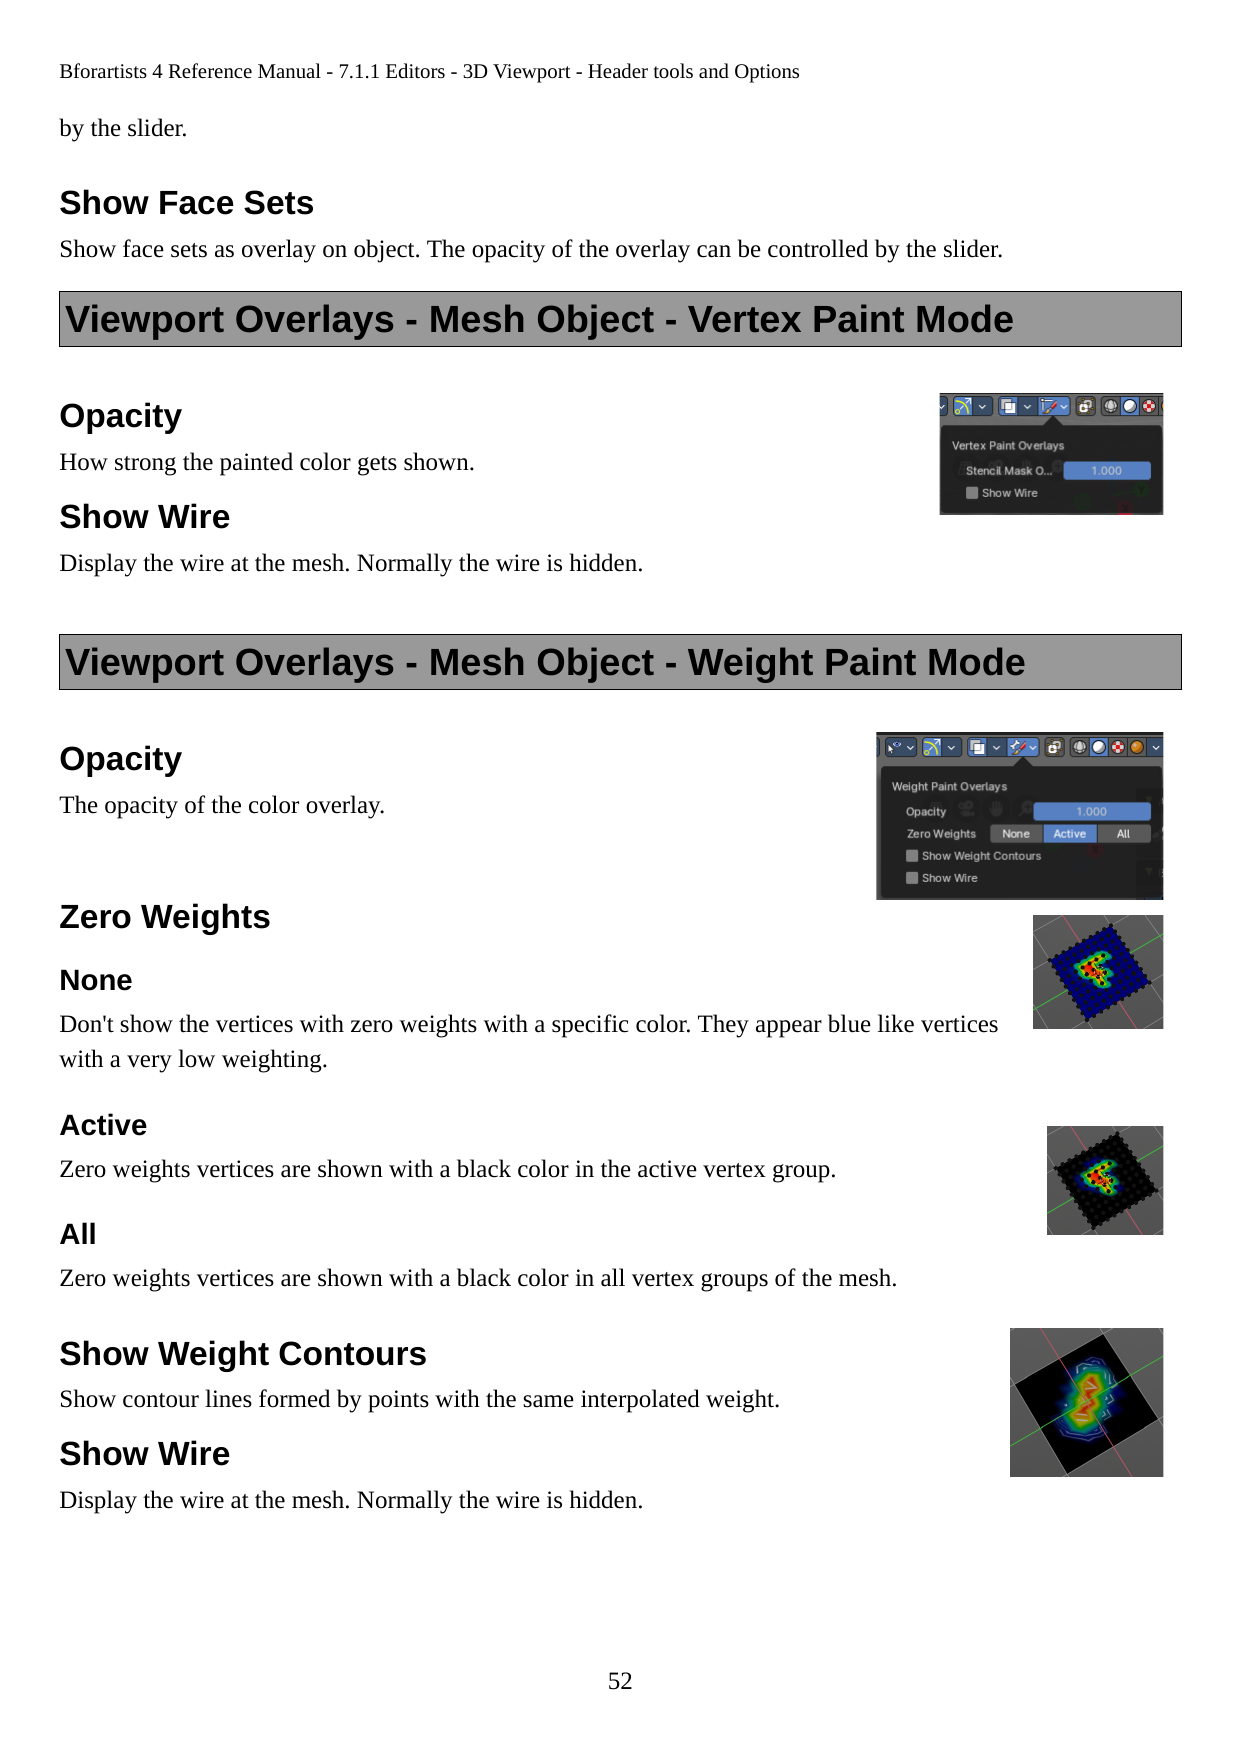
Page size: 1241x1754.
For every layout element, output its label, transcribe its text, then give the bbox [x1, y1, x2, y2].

text Zero weights vertices are shown with a black color in the active vertex group. [59, 1154, 1047, 1182]
text Don't show the vertices with zero weights with a specific color. They appear blue like vertices with a very low weighting. [59, 1009, 1181, 1072]
table_header Viewport Overlays - Mesh Object - Weight Paint Mode [60, 635, 1181, 689]
picture [876, 732, 1164, 900]
subtitle None [59, 963, 1033, 997]
text Show contour lines formed by points with the same interpolated weight. [59, 1384, 1010, 1413]
text Show face sets as overlay on object. The opacity of the overlay can be controlled by the slider. [59, 234, 1181, 262]
table_header Viewport Overlays - Mesh Object - Vertex Paint Mode [60, 292, 1181, 346]
subtitle [1164, 1333, 1181, 1372]
text Zero weights vertices are shown with a black color in all vertex groups of the mesh. [59, 1263, 1181, 1292]
subtitle All [59, 1217, 1181, 1251]
picture [1033, 915, 1164, 1029]
subtitle [1164, 739, 1181, 778]
subtitle Active [59, 1107, 1181, 1141]
subtitle [1164, 963, 1181, 997]
text Display the wire at the mesh. Normally the wire is hidden. [59, 1485, 1181, 1514]
subtitle Show Face Sets [59, 182, 1181, 221]
subtitle Show Wire [59, 497, 1181, 535]
subtitle [1164, 396, 1181, 435]
text by the slider. [59, 113, 1181, 141]
subtitle Zero Weights [59, 897, 1181, 936]
subtitle Show Weight Contours [59, 1333, 1010, 1372]
picture [939, 393, 1164, 515]
subtitle [1164, 1434, 1181, 1473]
picture [1010, 1328, 1164, 1477]
picture [1047, 1126, 1164, 1235]
text Display the wire at the mesh. Normally the wire is hidden. [59, 548, 1181, 577]
text The opacity of the color overlay. [59, 790, 876, 819]
subtitle Show Wire [59, 1434, 1010, 1473]
subtitle Opacity [59, 739, 876, 778]
subtitle Opacity [59, 396, 939, 435]
text How strong the painted color gets shown. [59, 447, 939, 476]
